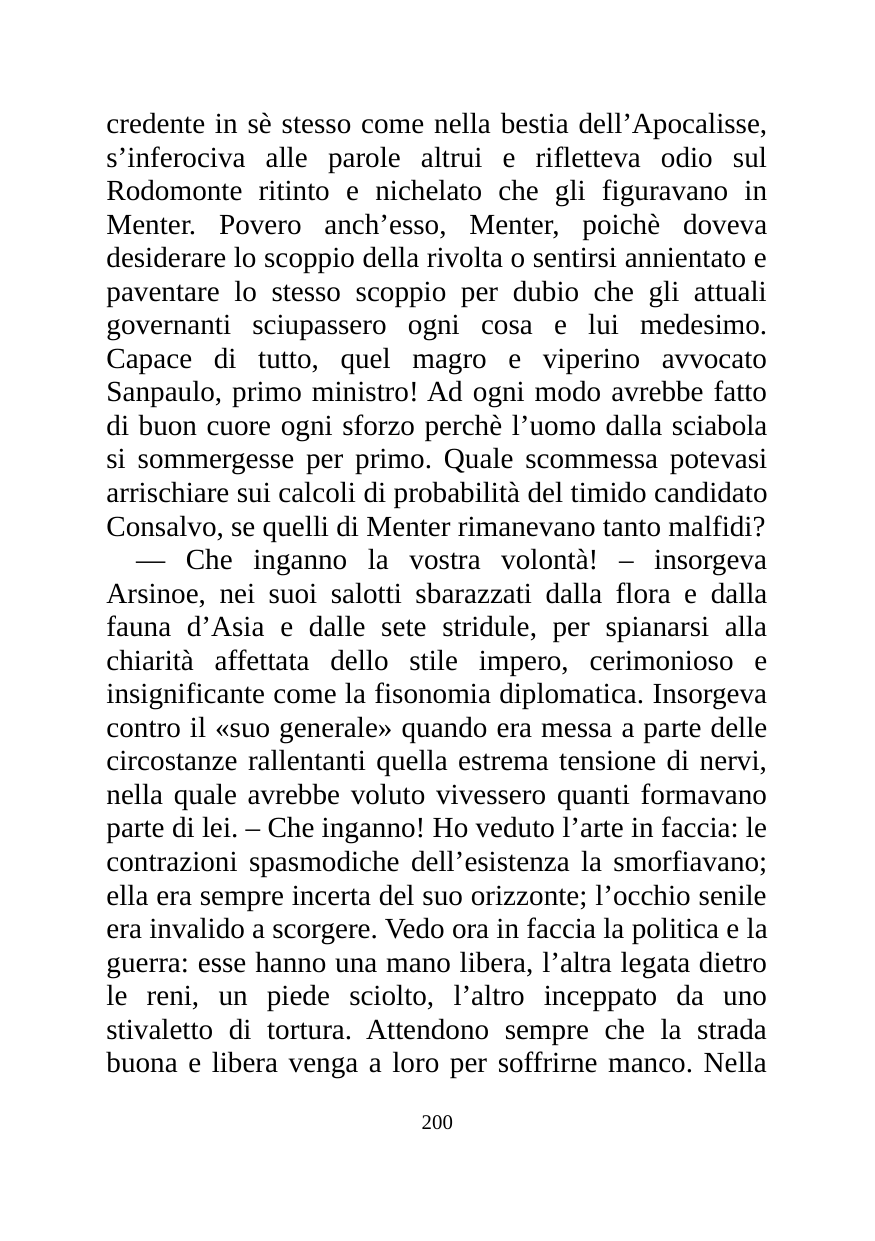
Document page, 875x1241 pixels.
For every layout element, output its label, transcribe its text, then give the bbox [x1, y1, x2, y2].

text credente in sè stesso come nella bestia dell’Apocalisse, s’inferociva alle parole altrui e rifletteva odio sul Rodomonte ritinto e nichelato che gli figuravano in Menter. Povero anch’esso, Menter, poichè doveva desiderare lo scoppio della rivolta o sentirsi annientato e paventare lo stesso scoppio per dubio che gli attuali governanti sciupassero ogni cosa e lui medesimo. Capace di tutto, quel magro e viperino avvocato Sanpaulo, primo ministro! Ad ogni modo avrebbe fatto di buon cuore ogni sforzo perchè l’uomo dalla sciabola si sommergesse per primo. Quale scommessa potevasi arrischiare sui calcoli di probabilità del timido candidato Consalvo, se quelli di Menter rimanevano tanto malfidi? [106, 106, 768, 542]
text — Che inganno la vostra volontà! – insorgeva Arsinoe, nei suoi salotti sbarazzati dalla flora e dalla fauna d’Asia e dalle sete stridule, per spianarsi alla chiarità affettata dello stile impero, cerimonioso e insignificante come la fisonomia diplomatica. Insorgeva contro il «suo generale» quando era messa a parte delle circostanze rallentanti quella estrema tensione di nervi, nella quale avrebbe voluto vivessero quanti formavano parte di lei. – Che inganno! Ho veduto l’arte in faccia: le contrazioni spasmodiche dell’esistenza la smorfiavano; ella era sempre incerta del suo orizzonte; l’occhio senile era invalido a scorgere. Vedo ora in faccia la politica e la guerra: esse hanno una mano libera, l’altra legata dietro le reni, un piede sciolto, l’altro inceppato da uno stivaletto di tortura. Attendono sempre che la strada buona e libera venga a loro per soffrirne manco. Nella [106, 542, 768, 1079]
